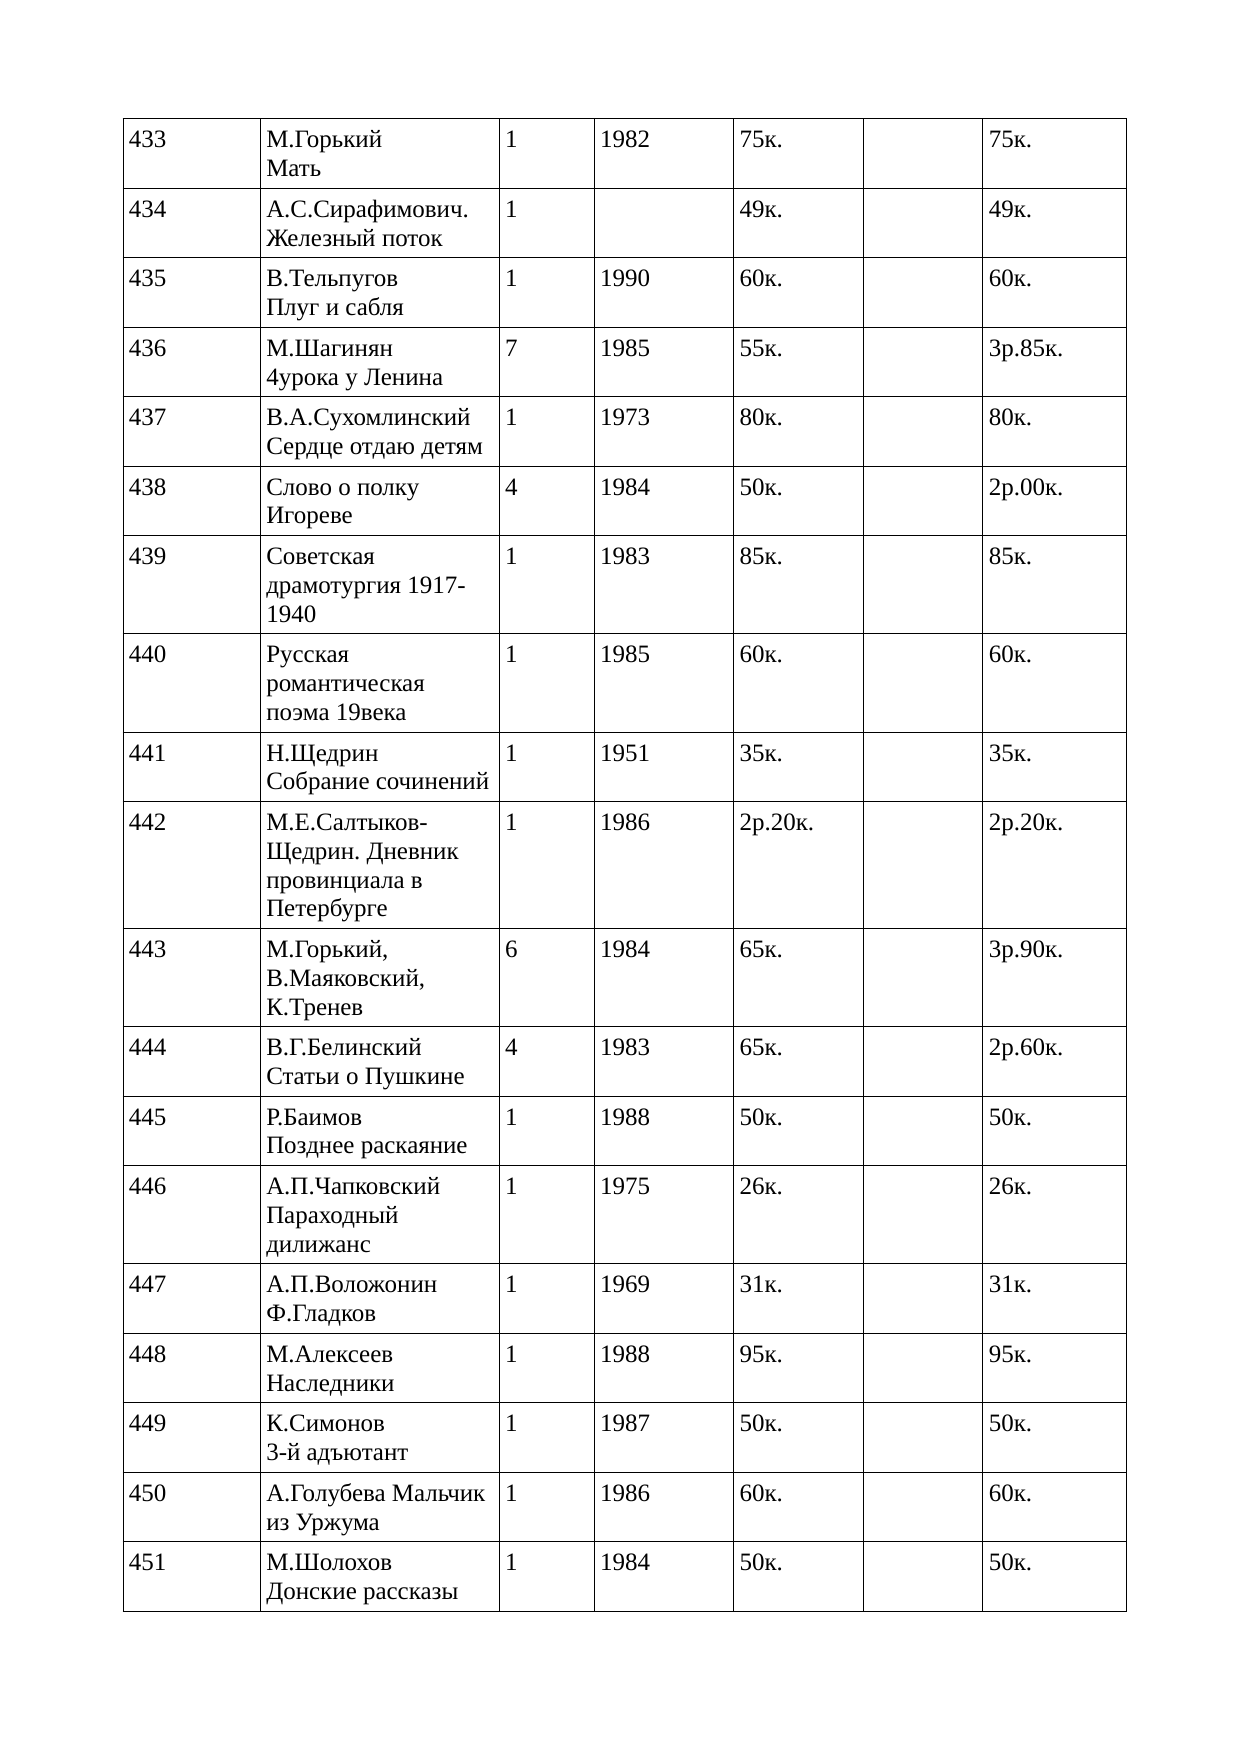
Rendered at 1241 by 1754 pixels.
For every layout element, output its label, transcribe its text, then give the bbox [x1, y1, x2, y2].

table_cell 60к. [983, 634, 1126, 731]
table_cell [864, 119, 982, 188]
table_cell 95к. [734, 1334, 863, 1402]
table_cell 1983 [595, 1027, 733, 1096]
table_cell [864, 189, 982, 257]
table_cell 447 [124, 1264, 260, 1333]
table_cell 31к. [734, 1264, 863, 1333]
table_cell 1 [500, 634, 594, 731]
table_cell М.Алексеев Наследники [261, 1334, 499, 1402]
table_cell 1 [500, 1334, 594, 1402]
table_cell 4 [500, 1027, 594, 1096]
table_cell 438 [124, 467, 260, 535]
table_cell 26к. [734, 1166, 863, 1263]
table_cell Советская драмотургия 1917-1940 [261, 536, 499, 633]
table_cell 446 [124, 1166, 260, 1263]
table_cell 49к. [983, 189, 1126, 257]
table_cell [864, 634, 982, 731]
table_cell 442 [124, 802, 260, 928]
table_cell 444 [124, 1027, 260, 1096]
table_cell М.Шагинян 4урока у Ленина [261, 328, 499, 396]
table_cell М.Шолохов Донские рассказы [261, 1542, 499, 1611]
table_cell 2р.20к. [734, 802, 863, 928]
table_cell 440 [124, 634, 260, 731]
table_cell [864, 1403, 982, 1472]
table_cell 1969 [595, 1264, 733, 1333]
table_cell 437 [124, 397, 260, 466]
table_cell [864, 1473, 982, 1541]
table_cell 1986 [595, 1473, 733, 1541]
table_cell 1 [500, 119, 594, 188]
table_cell 1982 [595, 119, 733, 188]
table_cell 6 [500, 929, 594, 1026]
table_cell 35к. [734, 733, 863, 801]
table_cell [864, 258, 982, 327]
table_cell 65к. [734, 1027, 863, 1096]
table_cell [864, 1334, 982, 1402]
table_cell 60к. [734, 258, 863, 327]
table_cell [864, 467, 982, 535]
table_cell 80к. [734, 397, 863, 466]
table_cell [864, 929, 982, 1026]
table_cell 1973 [595, 397, 733, 466]
table_cell А.П.Воложонин Ф.Гладков [261, 1264, 499, 1333]
table_cell 1984 [595, 467, 733, 535]
table_cell 1 [500, 536, 594, 633]
table_cell 1990 [595, 258, 733, 327]
table_cell 50к. [983, 1542, 1126, 1611]
table_cell [595, 189, 733, 257]
table_cell [864, 733, 982, 801]
table_cell 448 [124, 1334, 260, 1402]
table_cell 35к. [983, 733, 1126, 801]
table_cell 1988 [595, 1097, 733, 1165]
table_cell 50к. [734, 1542, 863, 1611]
table_cell 60к. [983, 258, 1126, 327]
table_cell 1985 [595, 634, 733, 731]
table_cell 85к. [983, 536, 1126, 633]
table_cell 433 [124, 119, 260, 188]
table_cell 4 [500, 467, 594, 535]
table_cell 434 [124, 189, 260, 257]
table_cell 1988 [595, 1334, 733, 1402]
table_cell 1 [500, 1166, 594, 1263]
table_cell 26к. [983, 1166, 1126, 1263]
table_cell 1 [500, 1542, 594, 1611]
table_cell [864, 1264, 982, 1333]
table_cell 451 [124, 1542, 260, 1611]
table_cell 50к. [734, 1403, 863, 1472]
table_cell 50к. [734, 467, 863, 535]
table_cell 95к. [983, 1334, 1126, 1402]
table_cell 75к. [734, 119, 863, 188]
table_cell Р.Баимов Позднее раскаяние [261, 1097, 499, 1165]
table_cell 441 [124, 733, 260, 801]
table_cell 439 [124, 536, 260, 633]
table_cell 75к. [983, 119, 1126, 188]
table_cell 2р.60к. [983, 1027, 1126, 1096]
table_cell 1975 [595, 1166, 733, 1263]
table_cell 1 [500, 733, 594, 801]
table_cell 1 [500, 1097, 594, 1165]
table_cell 1987 [595, 1403, 733, 1472]
table_cell 1984 [595, 1542, 733, 1611]
table_cell 1 [500, 1264, 594, 1333]
table_cell Н.Щедрин Собрание сочинений [261, 733, 499, 801]
table_cell 7 [500, 328, 594, 396]
table_cell 60к. [734, 1473, 863, 1541]
table_cell 2р.20к. [983, 802, 1126, 928]
table_cell 1983 [595, 536, 733, 633]
table_cell 1984 [595, 929, 733, 1026]
table_cell В.Тельпугов Плуг и сабля [261, 258, 499, 327]
table_cell [864, 397, 982, 466]
table_cell К.Симонов 3-й адъютант [261, 1403, 499, 1472]
table_cell 1 [500, 397, 594, 466]
table_cell А.Голубева Мальчик из Уржума [261, 1473, 499, 1541]
table_cell 449 [124, 1403, 260, 1472]
table_cell [864, 802, 982, 928]
table_cell [864, 1542, 982, 1611]
table_cell 1 [500, 1473, 594, 1541]
table_cell В.А.Сухомлинский Сердце отдаю детям [261, 397, 499, 466]
table_cell 50к. [983, 1097, 1126, 1165]
table_cell 3р.85к. [983, 328, 1126, 396]
table_cell 60к. [734, 634, 863, 731]
table_cell 50к. [734, 1097, 863, 1165]
table_cell 1 [500, 802, 594, 928]
table_cell 450 [124, 1473, 260, 1541]
table_cell 1 [500, 189, 594, 257]
table_cell 60к. [983, 1473, 1126, 1541]
table_cell 1986 [595, 802, 733, 928]
table_cell Русская романтическая поэма 19века [261, 634, 499, 731]
table_cell 435 [124, 258, 260, 327]
table_cell В.Г.Белинский Статьи о Пушкине [261, 1027, 499, 1096]
table_cell 443 [124, 929, 260, 1026]
table_cell 1 [500, 1403, 594, 1472]
table_cell 65к. [734, 929, 863, 1026]
table_cell 436 [124, 328, 260, 396]
table_cell М.Е.Салтыков-Щедрин. Дневник провинциала в Петербурге [261, 802, 499, 928]
table_cell 31к. [983, 1264, 1126, 1333]
table_cell Слово о полку Игореве [261, 467, 499, 535]
table_cell 50к. [983, 1403, 1126, 1472]
table_cell М.Горький Мать [261, 119, 499, 188]
table_cell [864, 1097, 982, 1165]
table_cell 1951 [595, 733, 733, 801]
table_cell М.Горький, В.Маяковский, К.Тренев [261, 929, 499, 1026]
table_cell [864, 1027, 982, 1096]
table_cell А.С.Сирафимович. Железный поток [261, 189, 499, 257]
table_cell 55к. [734, 328, 863, 396]
table_cell 1985 [595, 328, 733, 396]
table_cell А.П.Чапковский Параходный дилижанс [261, 1166, 499, 1263]
table_cell 80к. [983, 397, 1126, 466]
table_cell 445 [124, 1097, 260, 1165]
table_cell [864, 328, 982, 396]
table_cell 2р.00к. [983, 467, 1126, 535]
table_cell 3р.90к. [983, 929, 1126, 1026]
table_cell 49к. [734, 189, 863, 257]
table_cell [864, 1166, 982, 1263]
table_cell [864, 536, 982, 633]
table_cell 1 [500, 258, 594, 327]
table_cell 85к. [734, 536, 863, 633]
